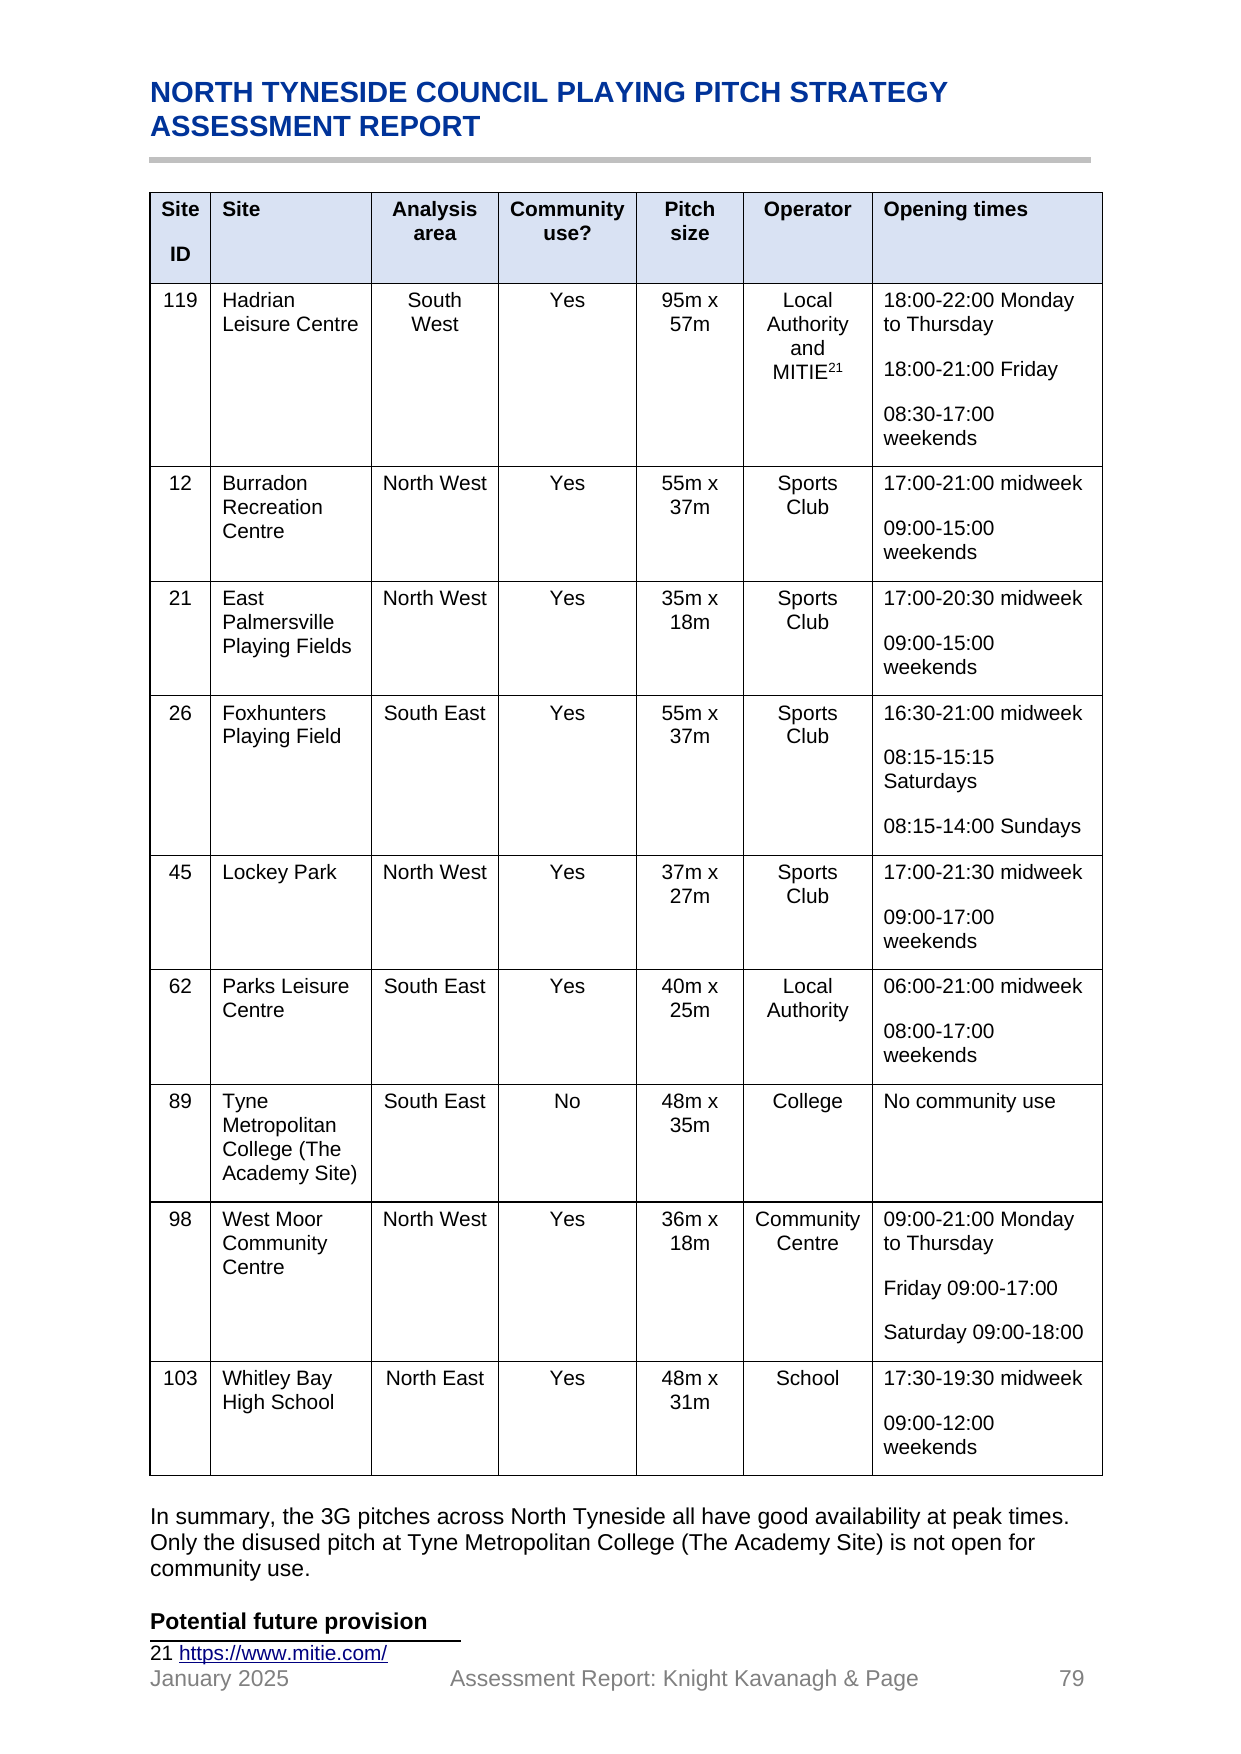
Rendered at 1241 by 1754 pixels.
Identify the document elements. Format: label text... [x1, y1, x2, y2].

table_cell No [499, 1085, 636, 1201]
table_cell Yes [499, 856, 636, 969]
table_header Analysis area [372, 193, 498, 283]
table_cell 26 [151, 696, 210, 854]
table_cell 36m x 18m [637, 1203, 743, 1361]
table_cell Burradon Recreation Centre [211, 467, 371, 581]
table_cell 21 [151, 582, 210, 695]
table_cell 17:30-19:30 midweek 09:00-12:00 weekends [873, 1362, 1102, 1475]
table_cell North West [372, 1203, 498, 1361]
table_cell 12 [151, 467, 210, 581]
table_cell 55m x 37m [637, 696, 743, 854]
table_cell 48m x 35m [637, 1085, 743, 1201]
table_cell 89 [151, 1085, 210, 1201]
table_header Operator [744, 193, 872, 283]
table_cell 62 [151, 970, 210, 1084]
text In summary, the 3G pitches across North Tyneside all have good availability at peak times. Only the disused pitch at Tyne Metropolitan College (The Academy Site) is not open for community use. [150, 1503, 1091, 1582]
table_cell South West [372, 284, 498, 466]
table_cell Yes [499, 970, 636, 1084]
table_cell 45 [151, 856, 210, 969]
table_cell 35m x 18m [637, 582, 743, 695]
table_cell South East [372, 1085, 498, 1201]
table_cell Yes [499, 284, 636, 466]
table_cell 103 [151, 1362, 210, 1475]
table_cell Local Authority [744, 970, 872, 1084]
table_cell 37m x 27m [637, 856, 743, 969]
table_cell Sports Club [744, 467, 872, 581]
table_cell No community use [873, 1085, 1102, 1201]
table_cell Community Centre [744, 1203, 872, 1361]
table_cell Sports Club [744, 582, 872, 695]
table_cell Local Authority and MITIE [744, 284, 872, 466]
table_header Site [211, 193, 371, 283]
table_header Pitch size [637, 193, 743, 283]
table_cell 18:00-22:00 Monday to Thursday 18:00-21:00 Friday 08:30-17:00 weekends [873, 284, 1102, 466]
table_cell Yes [499, 1362, 636, 1475]
table_cell 40m x 25m [637, 970, 743, 1084]
table_cell 119 [151, 284, 210, 466]
table_cell 17:00-21:00 midweek 09:00-15:00 weekends [873, 467, 1102, 581]
table_cell Sports Club [744, 696, 872, 854]
table_cell 06:00-21:00 midweek 08:00-17:00 weekends [873, 970, 1102, 1084]
table_cell North West [372, 856, 498, 969]
table_cell East Palmersville Playing Fields [211, 582, 371, 695]
table_header Opening times [873, 193, 1102, 283]
table_cell North West [372, 467, 498, 581]
table_cell South East [372, 970, 498, 1084]
table_cell 95m x 57m [637, 284, 743, 466]
table_cell Parks Leisure Centre [211, 970, 371, 1084]
table_cell 55m x 37m [637, 467, 743, 581]
table_cell School [744, 1362, 872, 1475]
table_cell Tyne Metropolitan College (The Academy Site) [211, 1085, 371, 1201]
table_cell 17:00-21:30 midweek 09:00-17:00 weekends [873, 856, 1102, 969]
table_cell 48m x 31m [637, 1362, 743, 1475]
table_cell Sports Club [744, 856, 872, 969]
table_cell 17:00-20:30 midweek 09:00-15:00 weekends [873, 582, 1102, 695]
table_cell 98 [151, 1203, 210, 1361]
table_cell Yes [499, 1203, 636, 1361]
text Potential future provision [150, 1608, 1091, 1634]
table_cell Yes [499, 467, 636, 581]
table_cell North East [372, 1362, 498, 1475]
table_cell Yes [499, 582, 636, 695]
table_header Community use? [499, 193, 636, 283]
table_cell Lockey Park [211, 856, 371, 969]
table_cell Whitley Bay High School [211, 1362, 371, 1475]
table_cell South East [372, 696, 498, 854]
table_cell West Moor Community Centre [211, 1203, 371, 1361]
table_cell 16:30-21:00 midweek 08:15-15:15 Saturdays 08:15-14:00 Sundays [873, 696, 1102, 854]
table_header Site ID [151, 193, 210, 283]
table_cell College [744, 1085, 872, 1201]
table_cell North West [372, 582, 498, 695]
table_cell Hadrian Leisure Centre [211, 284, 371, 466]
table_cell Foxhunters Playing Field [211, 696, 371, 854]
table_cell Yes [499, 696, 636, 854]
table_cell 09:00-21:00 Monday to Thursday Friday 09:00-17:00 Saturday 09:00-18:00 [873, 1203, 1102, 1361]
